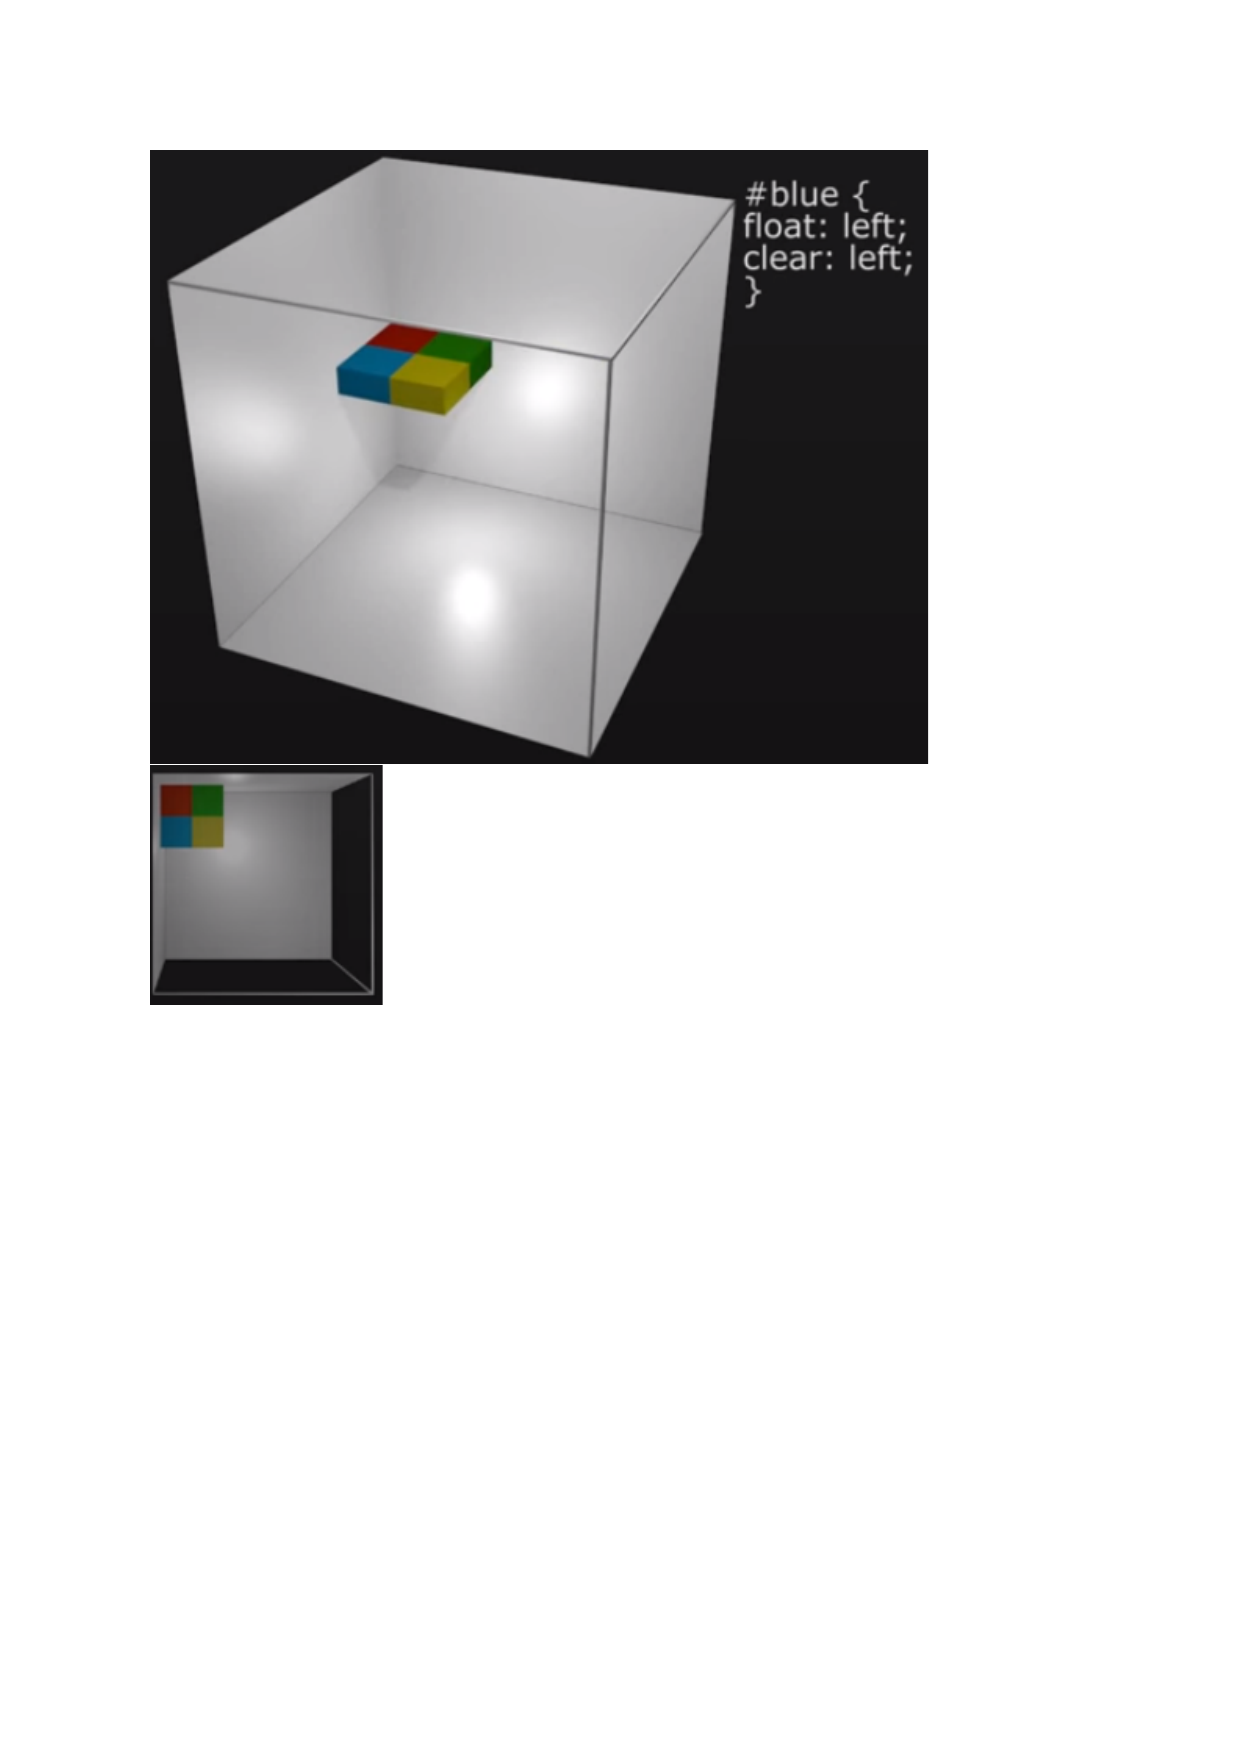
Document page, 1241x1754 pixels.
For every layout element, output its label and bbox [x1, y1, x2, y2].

picture [150, 765, 383, 1005]
picture [150, 150, 929, 764]
